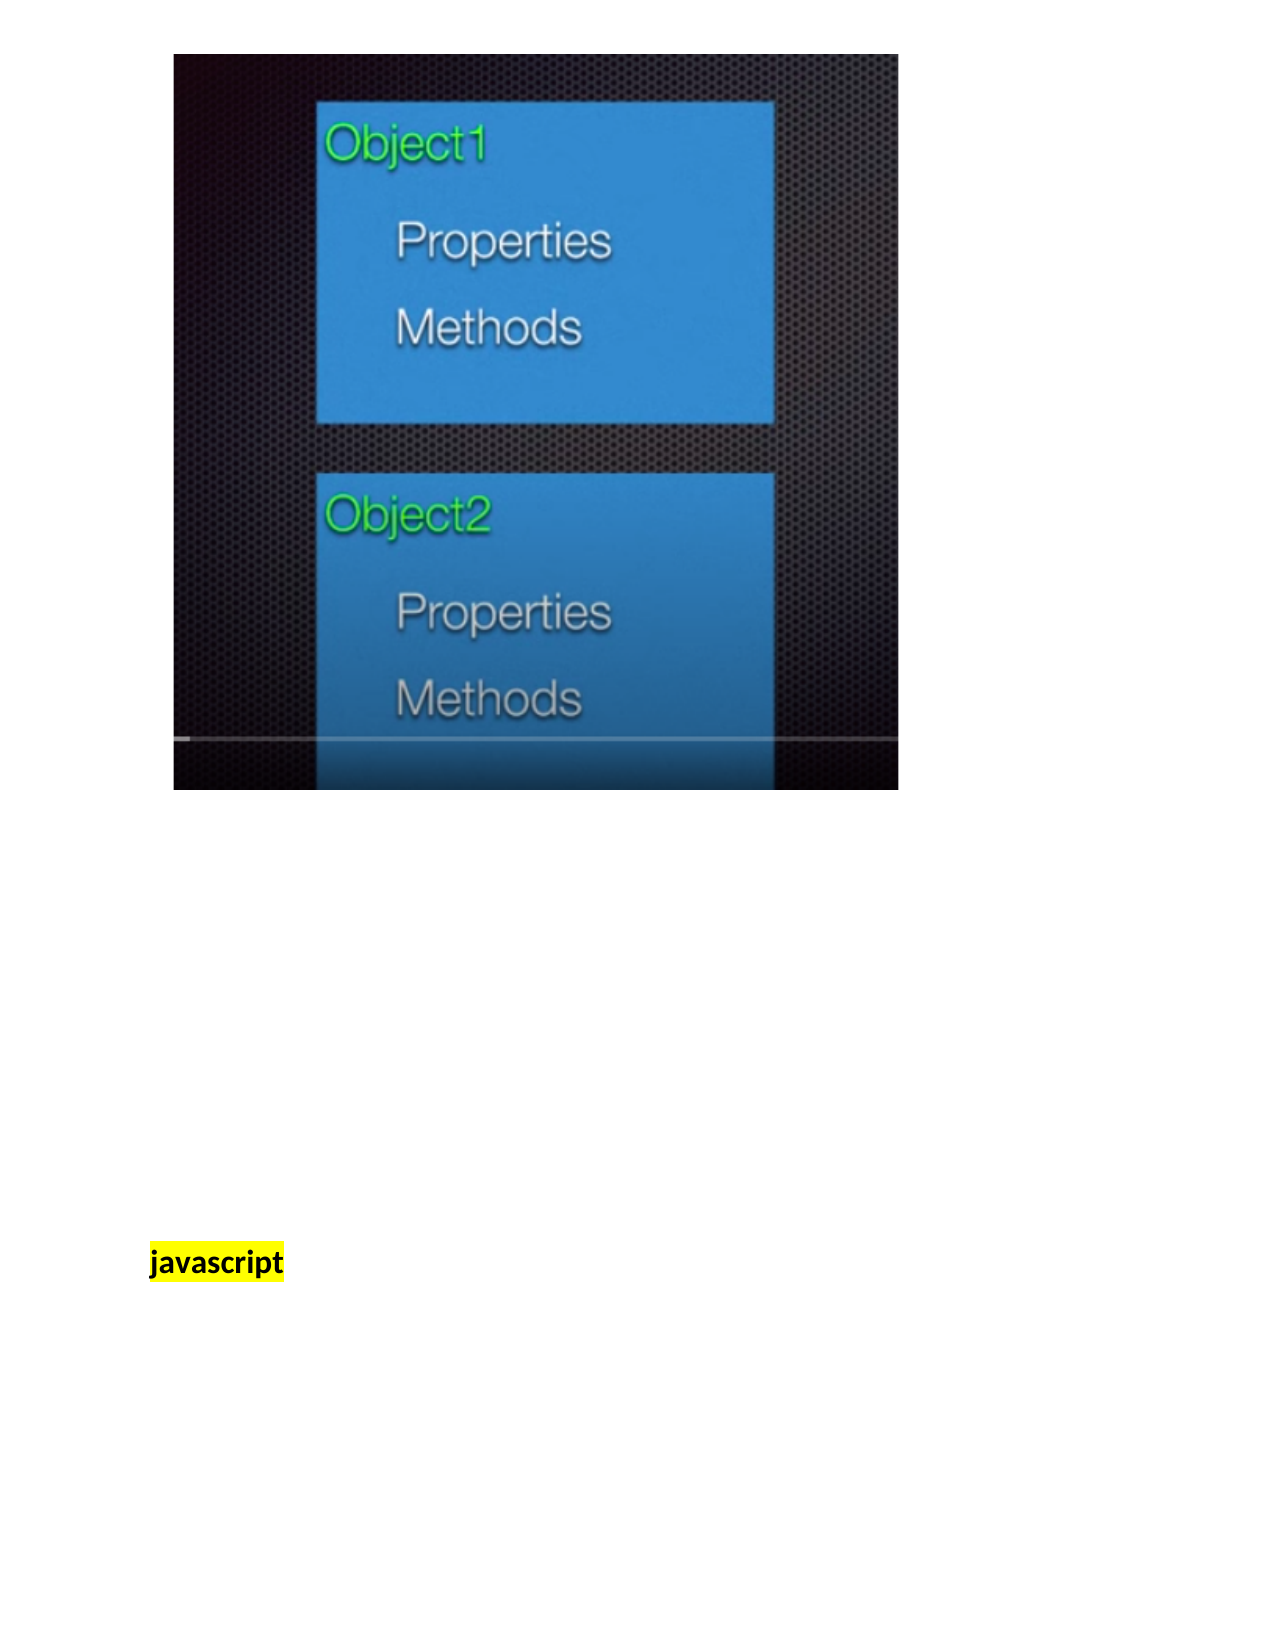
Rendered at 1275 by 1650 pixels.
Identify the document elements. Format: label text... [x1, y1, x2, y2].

picture [173, 54, 899, 790]
text javascript [150, 1241, 1125, 1282]
